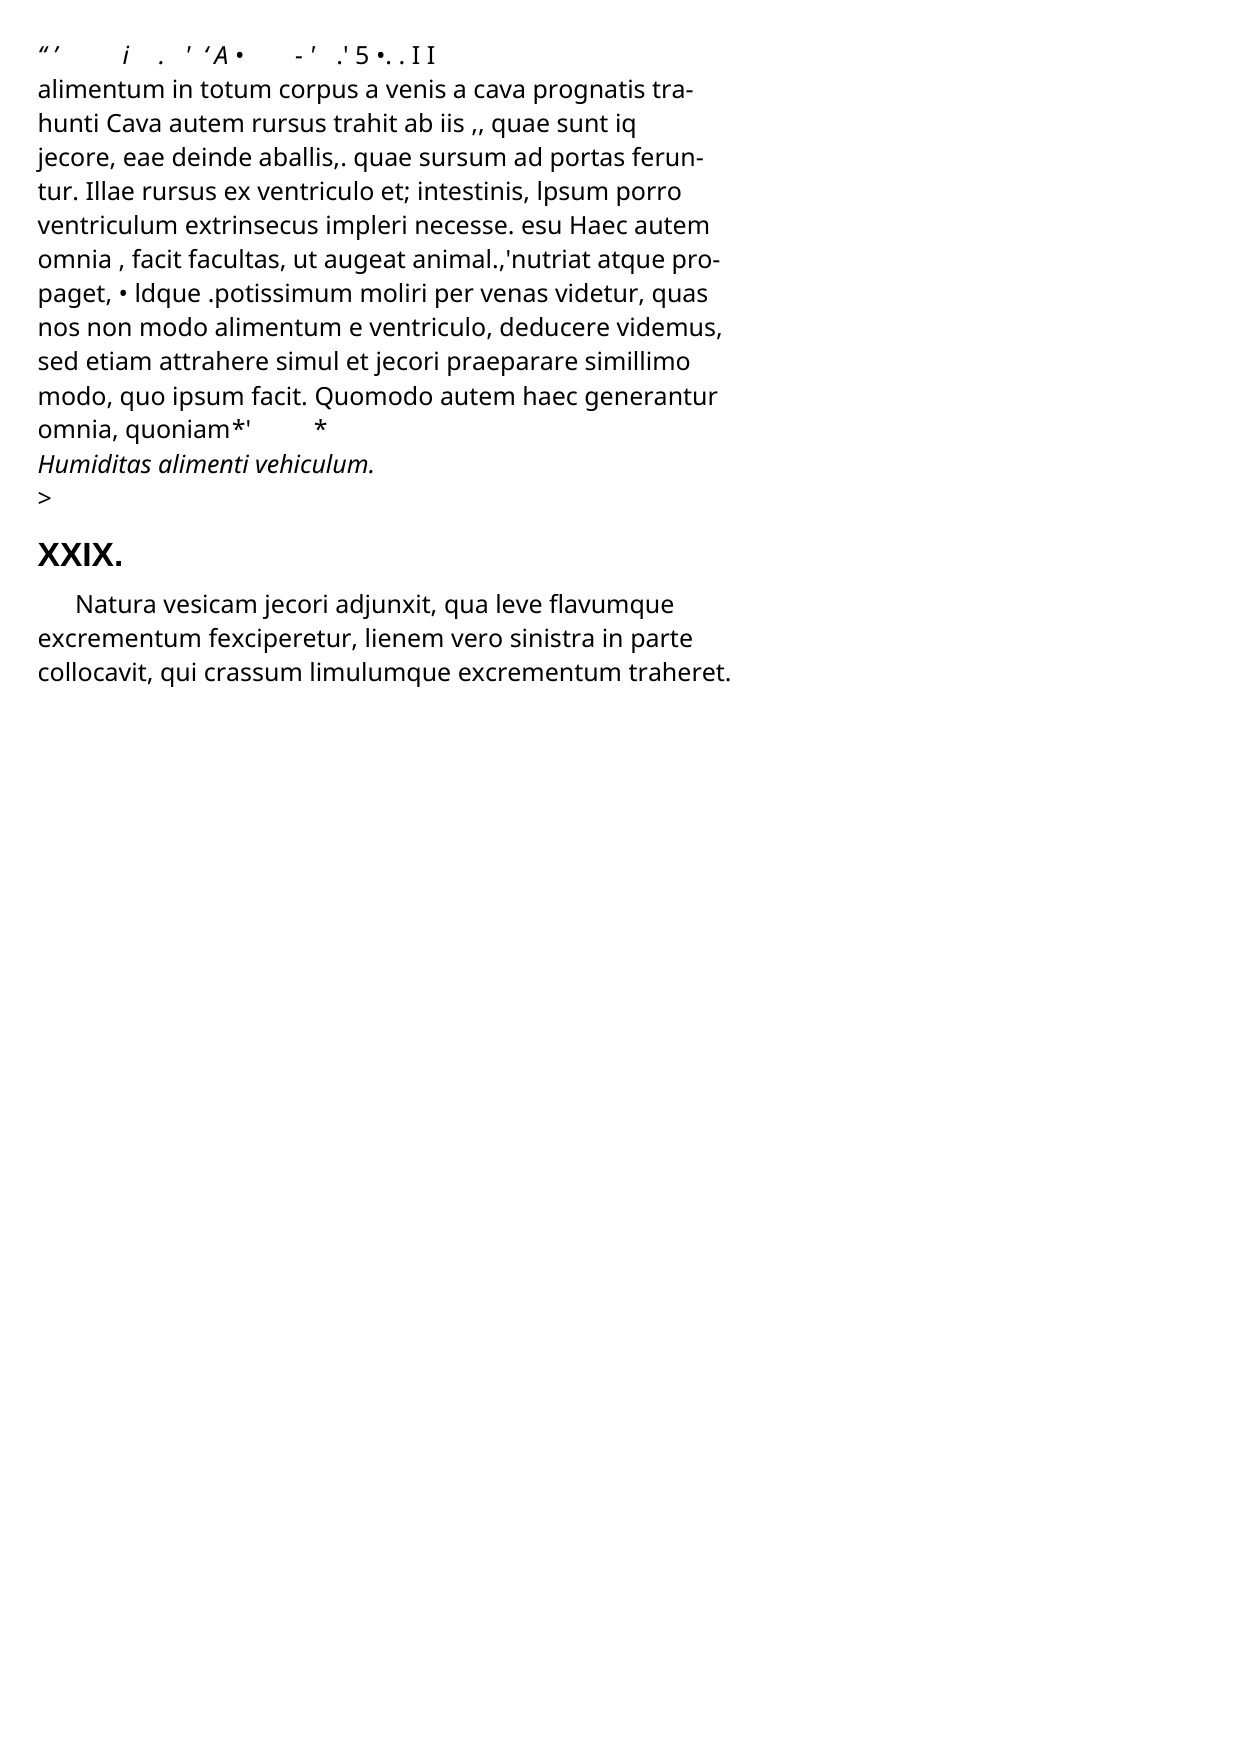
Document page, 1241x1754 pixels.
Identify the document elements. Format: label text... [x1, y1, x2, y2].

subtitle XXIX. [37, 535, 1203, 574]
text Natura vesicam jecori adjunxit, qua leve flavumque excrementum fexciperetur, lienem vero sinistra in parte collocavit, qui crassum limulumque excrementum traheret. [37, 586, 1203, 688]
text Humiditas alimenti vehiculum. > [37, 446, 1203, 514]
text alimentum in totum corpus a venis a cava prognatis tra- hunti Cava autem rursus trahit ab iis ,, quae sunt iq jecore, eae deinde aballis,. quae sursum ad portas ferun- tur. Illae rursus ex ventriculo et; intestinis, lpsum porro ventriculum extrinsecus impleri necesse. esu Haec autem omnia , facit facultas, ut augeat animal.,'nutriat atque pro- paget, • ldque .potissimum moliri per venas videtur, quas nos non modo alimentum e ventriculo, deducere videmus, sed etiam attrahere simul et jecori praeparare simillimo modo, quo ipsum facit. Quomodo autem haec generantur omnia, quoniam *' * [37, 72, 1203, 446]
text “ ’ i . ' ‘ A • - ' .' 5 •. . I I [37, 37, 1203, 72]
